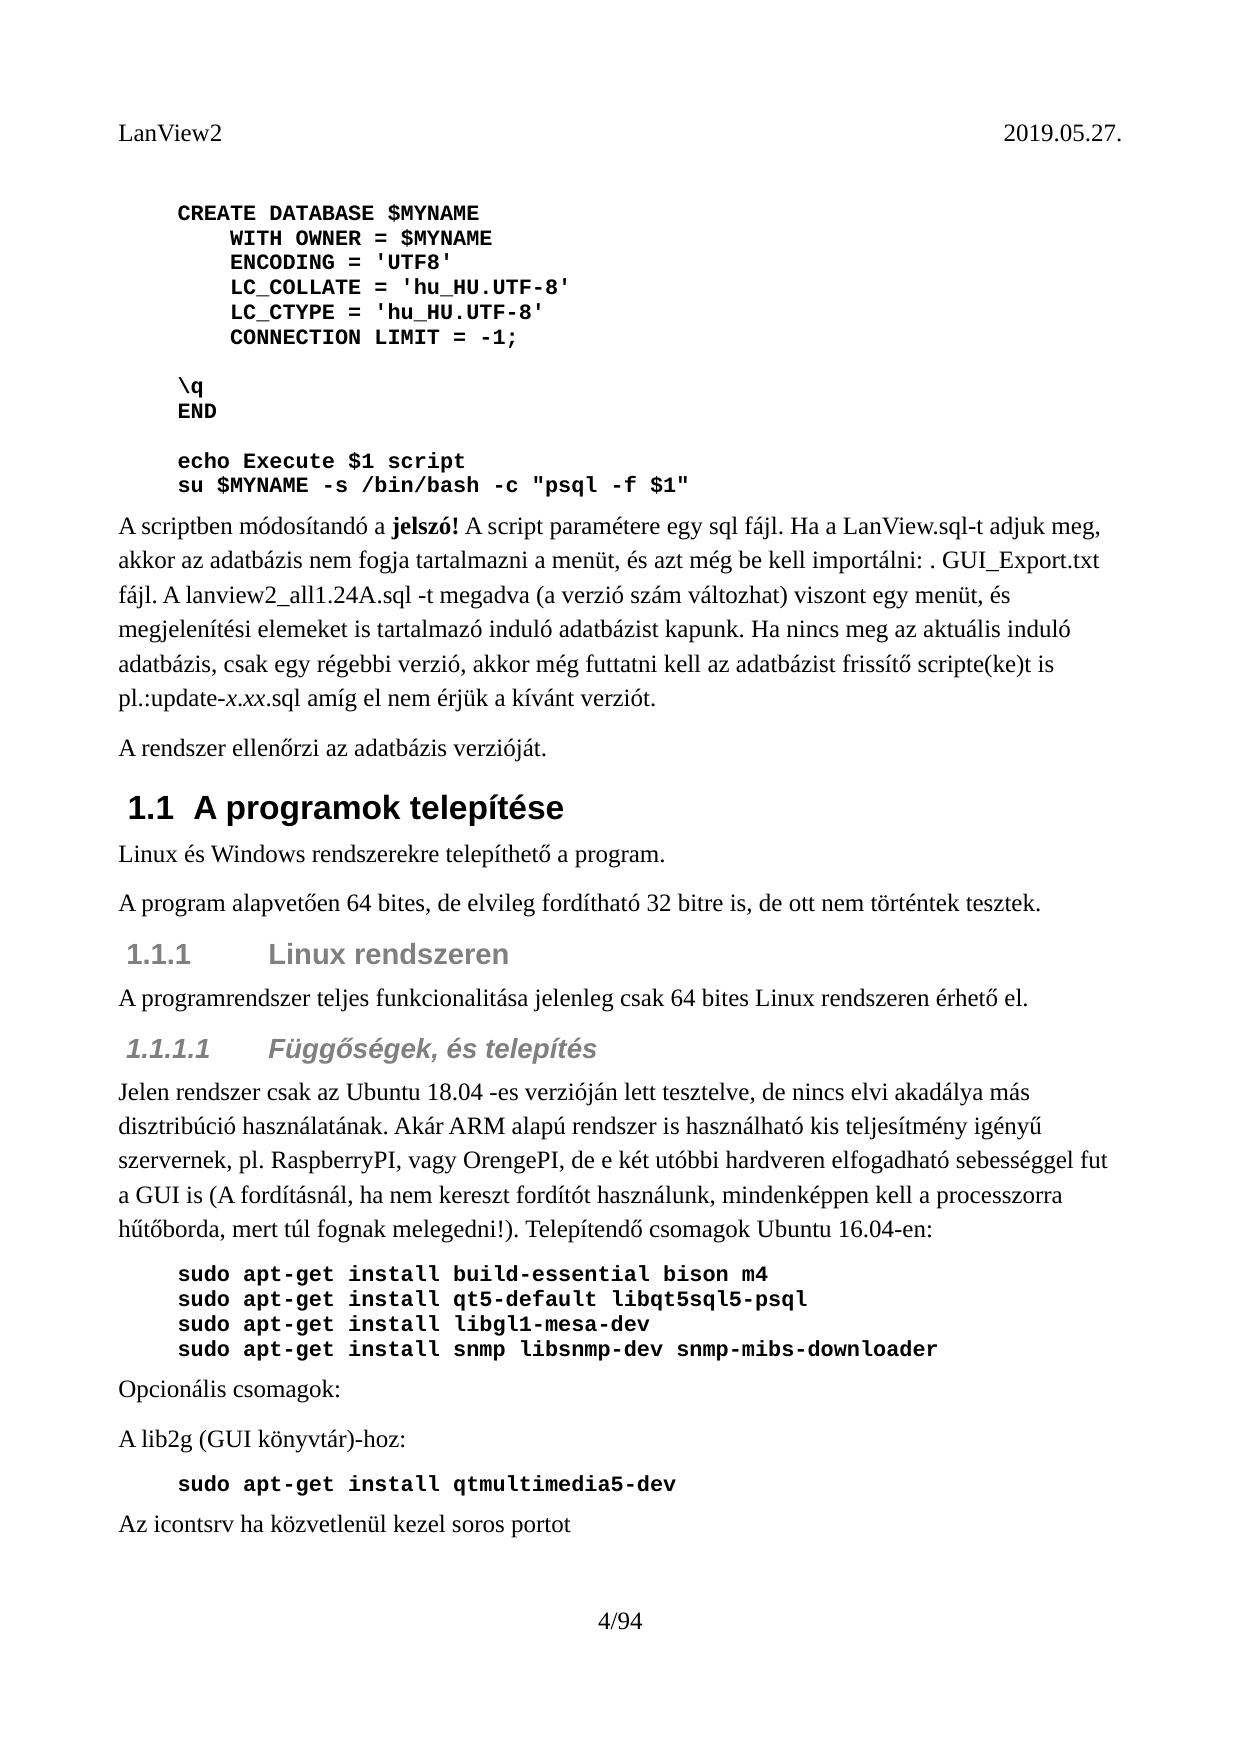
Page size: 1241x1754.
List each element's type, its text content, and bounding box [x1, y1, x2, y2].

text Az icontsrv ha közvetlenül kezel soros portot [118, 1509, 1122, 1538]
subtitle A programok telepítése [118, 788, 1122, 827]
subtitle Linux rendszeren [118, 937, 1122, 971]
text Jelen rendszer csak az Ubuntu 18.04 -es verzióján lett tesztelve, de nincs elvi akadálya más disztribúció használatának. Akár ARM alapú rendszer is használható kis teljesítmény igényű szervernek, pl. RaspberryPI, vagy OrengePI, de e két utóbbi hardveren elfogadható sebességgel fut a GUI is (A fordításnál, ha nem kereszt fordítót használunk, mindenképpen kell a processzorra hűtőborda, mert túl fognak melegedni!). Telepítendő csomagok Ubuntu 16.04-en: [118, 1077, 1122, 1243]
text Linux és Windows rendszerekre telepíthető a program. [118, 839, 1122, 868]
text A rendszer ellenőrzi az adatbázis verzióját. [118, 733, 1122, 761]
subtitle Függőségek, és telepítés [118, 1032, 1122, 1064]
text sudo apt-get install build-essential bison m4 sudo apt-get install qt5-default libqt5sql5-psql sudo apt-get install libgl1-mesa-dev sudo apt-get install snmp libsnmp-dev snmp-mibs-downloader [177, 1264, 1122, 1363]
text A program alapvetően 64 bites, de elvileg fordítható 32 bitre is, de ott nem történtek tesztek. [118, 888, 1122, 917]
text A lib2g (GUI könyvtár)-hoz: [118, 1424, 1122, 1452]
text CREATE DATABASE $MYNAME WITH OWNER = $MYNAME ENCODING = 'UTF8' LC_COLLATE = 'hu_HU.UTF-8' LC_CTYPE = 'hu_HU.UTF-8' CONNECTION LIMIT = -1; \q END echo Execute $1 script su $MYNAME -s /bin/bash -c "psql -f $1" [177, 177, 1122, 499]
text A programrendszer teljes funkcionalitása jelenleg csak 64 bites Linux rendszeren érhető el. [118, 983, 1122, 1012]
text A scriptben módosítandó a jelszó! A script paramétere egy sql fájl. Ha a LanView.sql-t adjuk meg, akkor az adatbázis nem fogja tartalmazni a menüt, és azt még be kell importálni: . GUI_Export.txt fájl. A lanview2_all1.24A.sql -t megadva (a verzió szám változhat) viszont egy menüt, és megjelenítési elemeket is tartalmazó induló adatbázist kapunk. Ha nincs meg az aktuális induló adatbázis, csak egy régebbi verzió, akkor még futtatni kell az adatbázist frissítő scripte(ke)t is pl.:update-x.xx.sql amíg el nem érjük a kívánt verziót. [118, 511, 1122, 712]
text sudo apt-get install qtmultimedia5-dev [177, 1473, 1122, 1497]
text Opcionális csomagok: [118, 1374, 1122, 1403]
